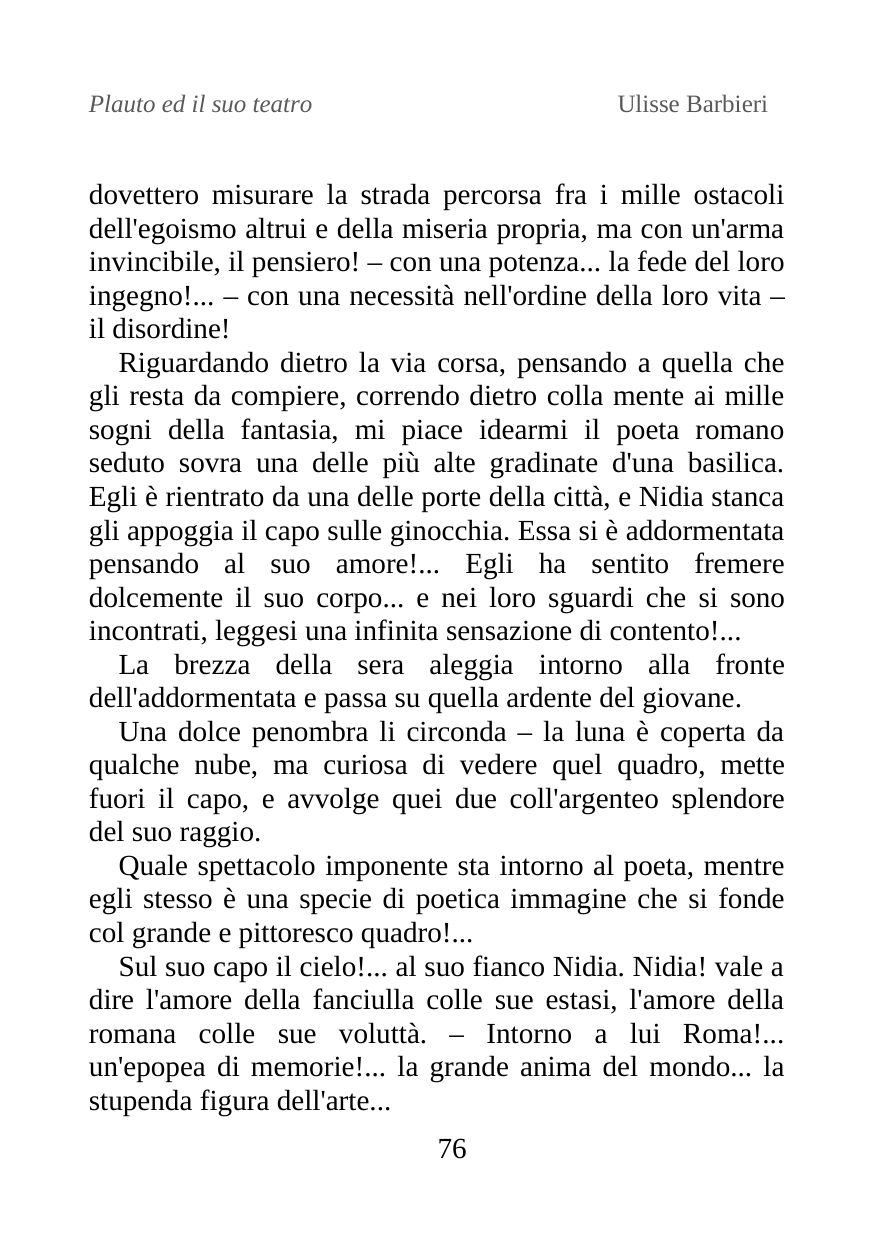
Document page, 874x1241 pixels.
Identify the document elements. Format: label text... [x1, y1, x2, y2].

text Una dolce penombra li circonda – la luna è coperta da qualche nube, ma curiosa di vedere quel quadro, mette fuori il capo, e avvolge quei due coll'argenteo splendore del suo raggio. [89, 714, 785, 848]
text Quale spettacolo imponente sta intorno al poeta, mentre egli stesso è una specie di poetica immagine che si fonde col grande e pittoresco quadro!... [89, 848, 785, 949]
text La brezza della sera aleggia intorno alla fronte dell'addormentata e passa su quella ardente del giovane. [89, 647, 785, 714]
text Riguardando dietro la via corsa, pensando a quella che gli resta da compiere, correndo dietro colla mente ai mille sogni della fantasia, mi piace idearmi il poeta romano seduto sovra una delle più alte gradinate d'una basilica. Egli è rientrato da una delle porte della città, e Nidia stanca gli appoggia il capo sulle ginocchia. Essa si è addormentata pensando al suo amore!... Egli ha sentito fremere dolcemente il suo corpo... e nei loro sguardi che si sono incontrati, leggesi una infinita sensazione di contento!... [89, 345, 785, 647]
text dovettero misurare la strada percorsa fra i mille ostacoli dell'egoismo altrui e della miseria propria, ma con un'arma invincibile, il pensiero! – con una potenza... la fede del loro ingegno!... – con una necessità nell'ordine della loro vita – il disordine! [89, 177, 785, 345]
text Sul suo capo il cielo!... al suo fianco Nidia. Nidia! vale a dire l'amore della fanciulla colle sue estasi, l'amore della romana colle sue voluttà. – Intorno a lui Roma!... un'epopea di memorie!... la grande anima del mondo... la stupenda figura dell'arte... [89, 949, 785, 1116]
